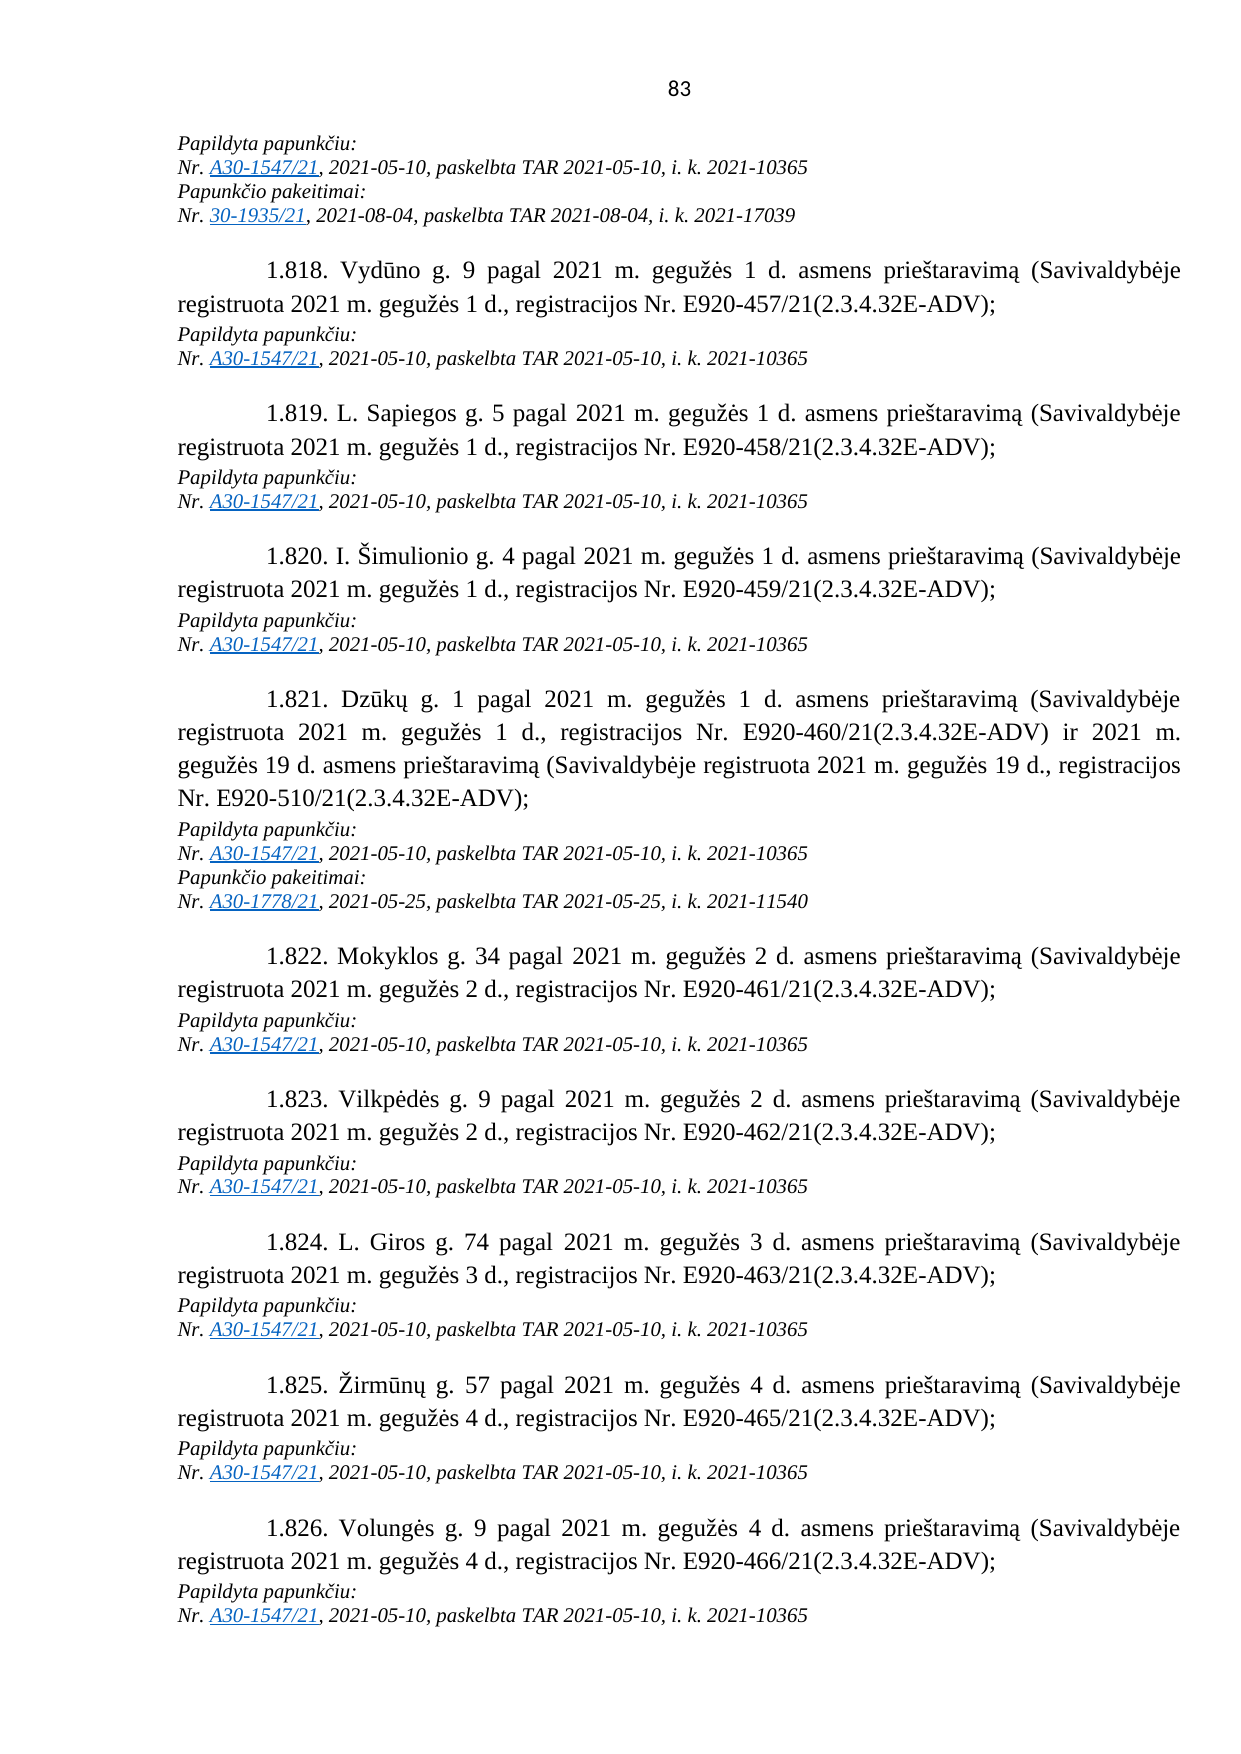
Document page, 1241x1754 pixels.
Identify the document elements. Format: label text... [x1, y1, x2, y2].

text Papildyta papunkčiu: [177, 816, 1181, 841]
text Nr. A30-1547/21, 2021-05-10, paskelbta TAR 2021-05-10, i. k. 2021-10365 [177, 1603, 1181, 1627]
text Papildyta papunkčiu: [177, 1007, 1181, 1032]
text 1.824. L. Giros g. 74 pagal 2021 m. gegužės 3 d. asmens prieštaravimą (Savivaldybėje registruota 2021 m. gegužės 3 d., registracijos Nr. E920-463/21(2.3.4.32E-ADV); [177, 1227, 1181, 1289]
text Nr. A30-1778/21, 2021-05-25, paskelbta TAR 2021-05-25, i. k. 2021-11540 [177, 889, 1181, 913]
text Nr. A30-1547/21, 2021-05-10, paskelbta TAR 2021-05-10, i. k. 2021-10365 [177, 841, 1181, 864]
text 1.818. Vydūno g. 9 pagal 2021 m. gegužės 1 d. asmens prieštaravimą (Savivaldybėje registruota 2021 m. gegužės 1 d., registracijos Nr. E920-457/21(2.3.4.32E-ADV); [177, 256, 1181, 317]
text Papildyta papunkčiu: [177, 464, 1181, 489]
text Nr. A30-1547/21, 2021-05-10, paskelbta TAR 2021-05-10, i. k. 2021-10365 [177, 1460, 1181, 1484]
text Nr. A30-1547/21, 2021-05-10, paskelbta TAR 2021-05-10, i. k. 2021-10365 [177, 346, 1181, 370]
text Nr. A30-1547/21, 2021-05-10, paskelbta TAR 2021-05-10, i. k. 2021-10365 [177, 155, 1181, 179]
text Nr. A30-1547/21, 2021-05-10, paskelbta TAR 2021-05-10, i. k. 2021-10365 [177, 1032, 1181, 1056]
text Nr. 30-1935/21, 2021-08-04, paskelbta TAR 2021-08-04, i. k. 2021-17039 [177, 203, 1181, 227]
text Papildyta papunkčiu: [177, 1579, 1181, 1603]
text Papildyta papunkčiu: [177, 1150, 1181, 1174]
text Papildyta papunkčiu: [177, 607, 1181, 632]
text 1.825. Žirmūnų g. 57 pagal 2021 m. gegužės 4 d. asmens prieštaravimą (Savivaldybėje registruota 2021 m. gegužės 4 d., registracijos Nr. E920-465/21(2.3.4.32E-ADV); [177, 1370, 1181, 1432]
text Papildyta papunkčiu: [177, 322, 1181, 346]
text 1.820. I. Šimulionio g. 4 pagal 2021 m. gegužės 1 d. asmens prieštaravimą (Savivaldybėje registruota 2021 m. gegužės 1 d., registracijos Nr. E920-459/21(2.3.4.32E-ADV); [177, 541, 1181, 603]
text Nr. A30-1547/21, 2021-05-10, paskelbta TAR 2021-05-10, i. k. 2021-10365 [177, 489, 1181, 513]
text 1.821. Dzūkų g. 1 pagal 2021 m. gegužės 1 d. asmens prieštaravimą (Savivaldybėje registruota 2021 m. gegužės 1 d., registracijos Nr. E920-460/21(2.3.4.32E-ADV) ir 2021 m. gegužės 19 d. asmens prieštaravimą (Savivaldybėje registruota 2021 m. gegužės 19 d., registracijos Nr. E920-510/21(2.3.4.32E-ADV); [177, 684, 1181, 812]
text 1.819. L. Sapiegos g. 5 pagal 2021 m. gegužės 1 d. asmens prieštaravimą (Savivaldybėje registruota 2021 m. gegužės 1 d., registracijos Nr. E920-458/21(2.3.4.32E-ADV); [177, 398, 1181, 460]
text Nr. A30-1547/21, 2021-05-10, paskelbta TAR 2021-05-10, i. k. 2021-10365 [177, 632, 1181, 656]
text Nr. A30-1547/21, 2021-05-10, paskelbta TAR 2021-05-10, i. k. 2021-10365 [177, 1174, 1181, 1198]
text Papunkčio pakeitimai: [177, 179, 1181, 203]
text 1.822. Mokyklos g. 34 pagal 2021 m. gegužės 2 d. asmens prieštaravimą (Savivaldybėje registruota 2021 m. gegužės 2 d., registracijos Nr. E920-461/21(2.3.4.32E-ADV); [177, 941, 1181, 1003]
text Papildyta papunkčiu: [177, 1293, 1181, 1317]
text 1.826. Volungės g. 9 pagal 2021 m. gegužės 4 d. asmens prieštaravimą (Savivaldybėje registruota 2021 m. gegužės 4 d., registracijos Nr. E920-466/21(2.3.4.32E-ADV); [177, 1513, 1181, 1575]
text Papildyta papunkčiu: [177, 131, 1181, 155]
text 1.823. Vilkpėdės g. 9 pagal 2021 m. gegužės 2 d. asmens prieštaravimą (Savivaldybėje registruota 2021 m. gegužės 2 d., registracijos Nr. E920-462/21(2.3.4.32E-ADV); [177, 1084, 1181, 1146]
text Papildyta papunkčiu: [177, 1436, 1181, 1460]
text Papunkčio pakeitimai: [177, 864, 1181, 889]
text Nr. A30-1547/21, 2021-05-10, paskelbta TAR 2021-05-10, i. k. 2021-10365 [177, 1317, 1181, 1341]
